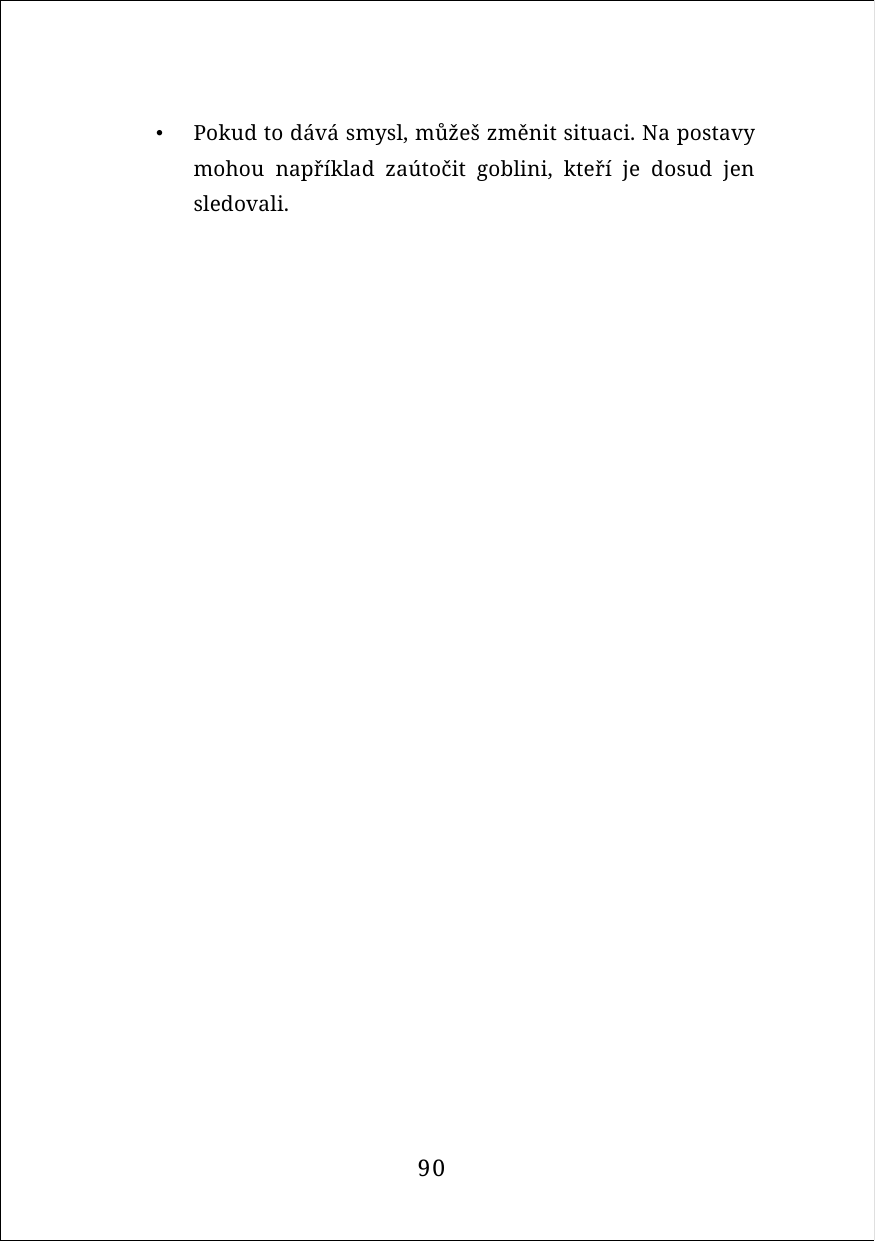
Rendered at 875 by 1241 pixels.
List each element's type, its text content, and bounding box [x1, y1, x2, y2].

list Pokud to dává smysl, můžeš změnit situaci. Na postavy mohou například zaútočit goblini, kteří je dosud jen sledovali. [156, 118, 756, 218]
